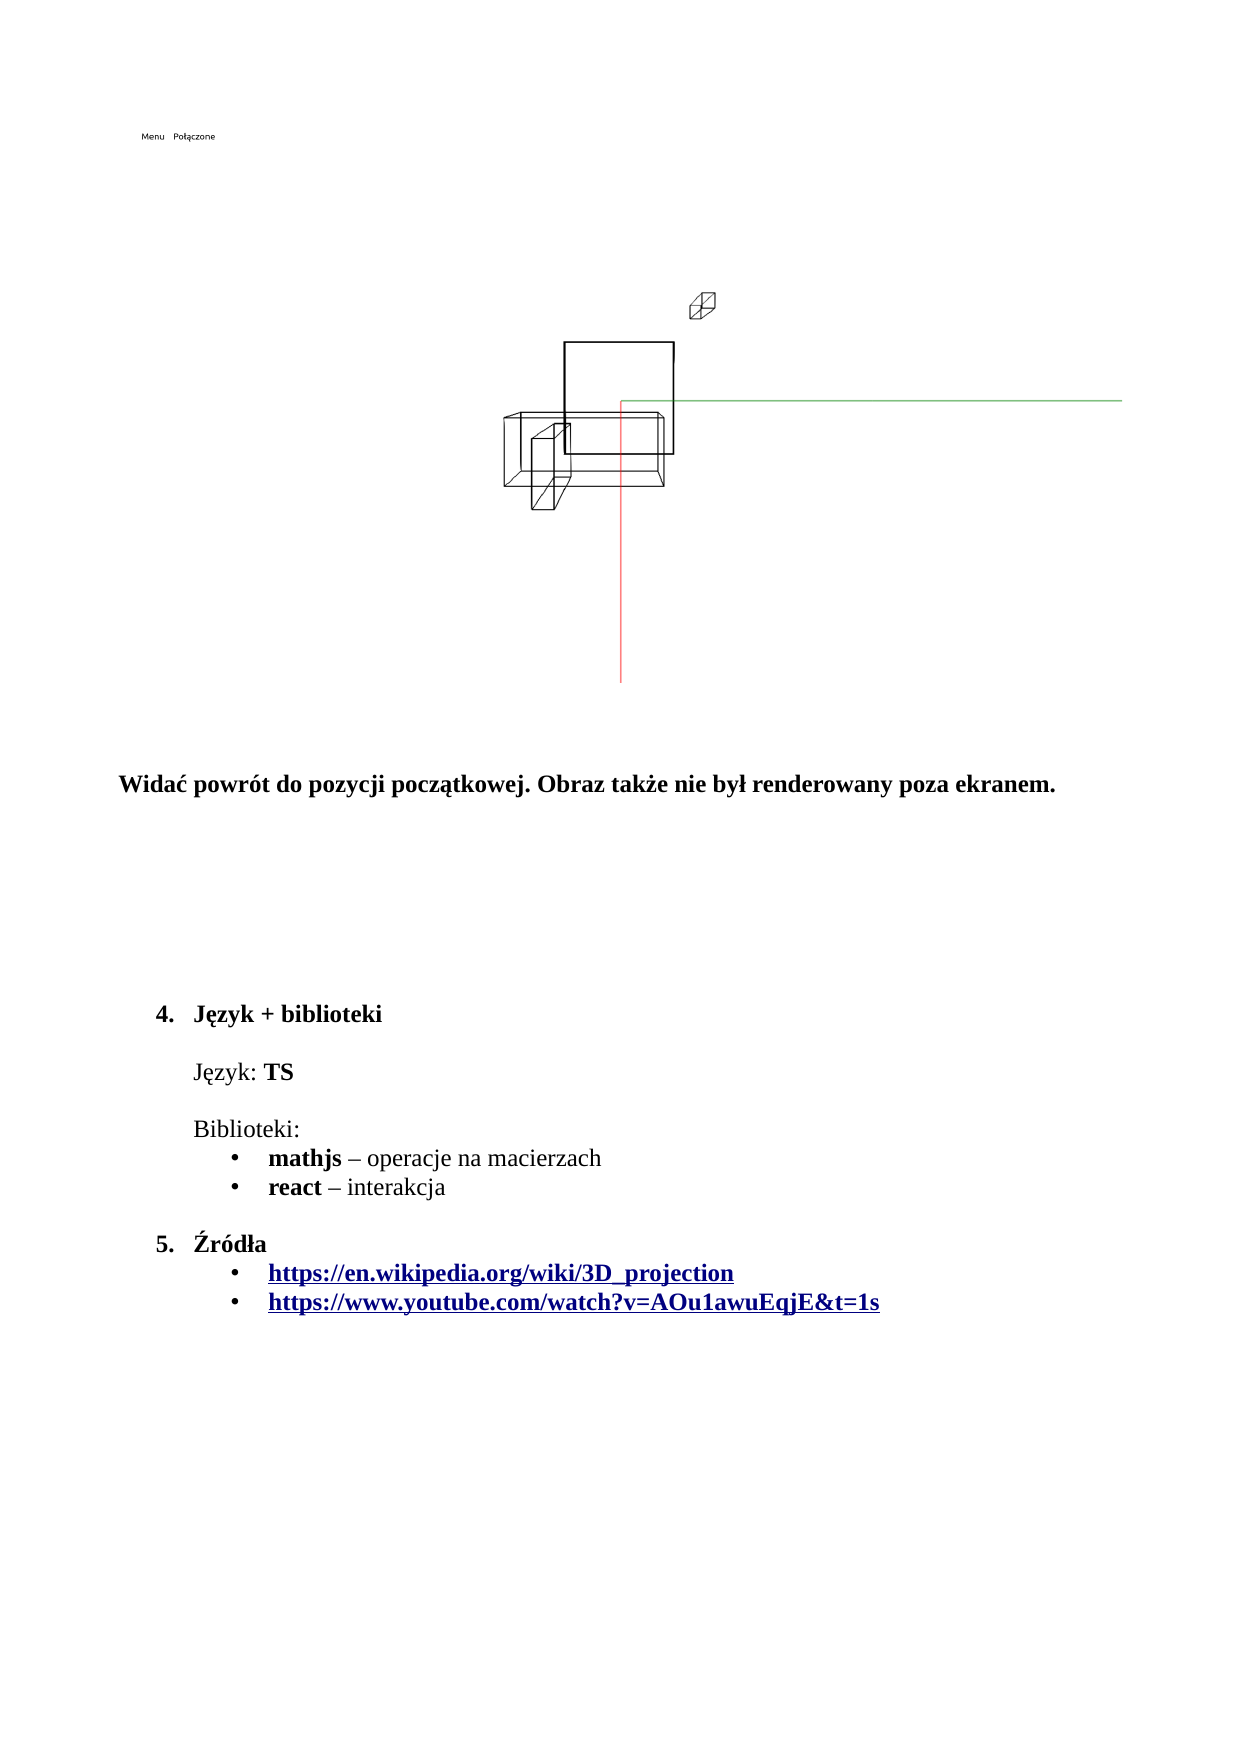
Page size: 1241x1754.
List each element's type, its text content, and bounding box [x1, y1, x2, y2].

list Język + biblioteki [156, 999, 1122, 1028]
list react – interakcja [231, 1172, 1122, 1200]
list mathjs – operacje na macierzach [231, 1143, 1122, 1172]
picture [118, 118, 1123, 683]
text Widać powrót do pozycji początkowej. Obraz także nie był renderowany poza ekranem. [118, 769, 1122, 798]
list https://en.wikipedia.org/wiki/3D_projection [231, 1258, 1122, 1287]
list Źródła [156, 1229, 1122, 1258]
list Język: TS [156, 1057, 1122, 1085]
list Biblioteki: [156, 1114, 1122, 1143]
list https://www.youtube.com/watch?v=AOu1awuEqjE&t=1s [231, 1287, 1122, 1315]
